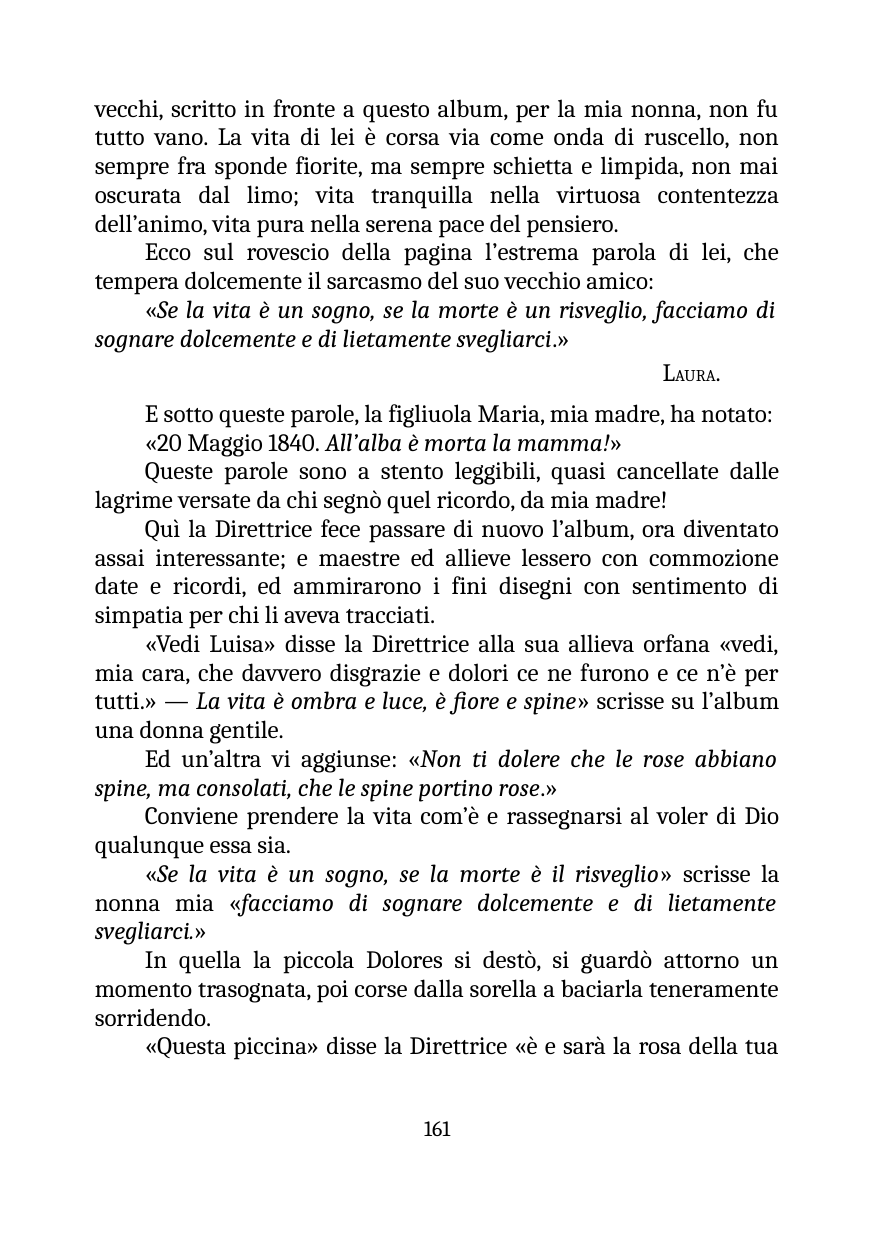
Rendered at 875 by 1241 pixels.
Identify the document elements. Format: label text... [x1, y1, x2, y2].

text vecchi, scritto in fronte a questo album, per la mia nonna, non fu tutto vano. La vita di lei è corsa via come onda di ruscello, non sempre fra sponde fiorite, ma sempre schietta e limpida, non mai oscurata dal limo; vita tranquilla nella virtuosa contentezza dell’animo, vita pura nella serena pace del pensiero. [94, 94, 779, 238]
text In quella la piccola Dolores si destò, si guardò attorno un momento trasognata, poi corse dalla sorella a baciarla teneramente sorridendo. [94, 946, 779, 1032]
text Ed un’altra vi aggiunse: «Non ti dolere che le rose abbiano spine, ma consolati, che le spine portino rose.» [94, 745, 779, 802]
text «20 Maggio 1840. All’alba è morta la mamma!» [94, 428, 779, 457]
text «Se la vita è un sogno, se la morte è un risveglio, facciamo di sognare dolcemente e di lietamente svegliarci.» [94, 296, 779, 353]
text «Vedi Luisa» disse la Direttrice alla sua allieva orfana «vedi, mia cara, che davvero disgrazie e dolori ce ne furono e ce n’è per tutti.» — La vita è ombra e luce, è fiore e spine» scrisse su l’album una donna gentile. [94, 630, 779, 745]
text E sotto queste parole, la figliuola Maria, mia madre, ha notato: [94, 400, 779, 428]
text Quì la Direttrice fece passare di nuovo l’album, ora diventato assai interessante; e maestre ed allieve lessero con commozione date e ricordi, ed ammirarono i fini disegni con sentimento di simpatia per chi li aveva tracciati. [94, 515, 779, 630]
text Conviene prendere la vita com’è e rassegnarsi al voler di Dio qualunque essa sia. [94, 802, 779, 860]
text Ecco sul rovescio della pagina l’estrema parola di lei, che tempera dolcemente il sarcasmo del suo vecchio amico: [94, 238, 779, 296]
text Laura. [94, 359, 721, 388]
text Queste parole sono a stento leggibili, quasi cancellate dalle lagrime versate da chi segnò quel ricordo, da mia madre! [94, 457, 779, 515]
text «Se la vita è un sogno, se la morte è il risveglio» scrisse la nonna mia «facciamo di sognare dolcemente e di lietamente svegliarci.» [94, 860, 779, 946]
text «Questa piccina» disse la Direttrice «è e sarà la rosa della tua [94, 1032, 779, 1061]
